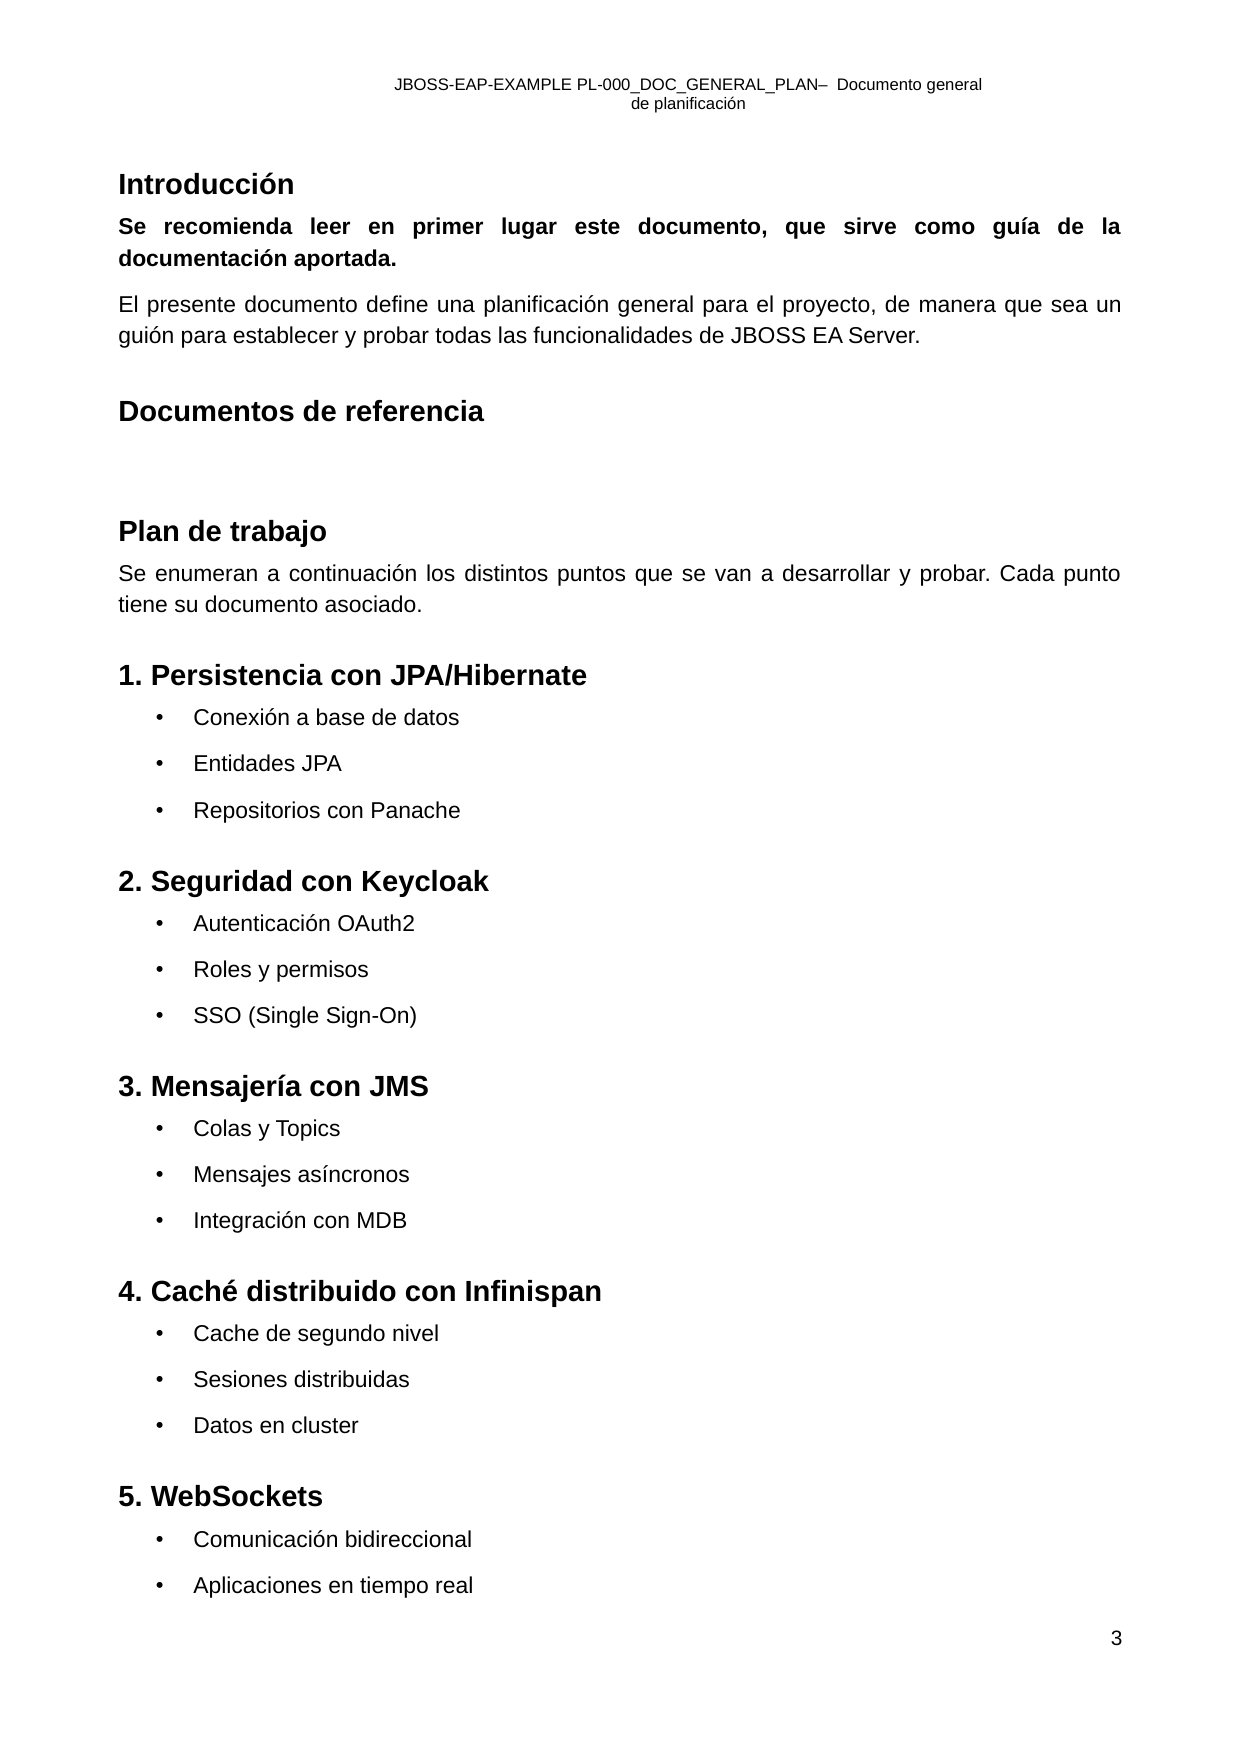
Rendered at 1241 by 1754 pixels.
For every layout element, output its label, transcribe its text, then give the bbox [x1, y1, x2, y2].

list Aplicaciones en tiempo real [156, 1572, 1122, 1598]
list Entidades JPA [156, 750, 1122, 777]
text El presente documento define una planificación general para el proyecto, de manera que sea un guión para establecer y probar todas las funcionalidades de JBOSS EA Server. [118, 291, 1122, 349]
list Sesiones distribuidas [156, 1366, 1122, 1393]
list SSO (Single Sign-On) [156, 1002, 1122, 1028]
subtitle . WebSockets [118, 1479, 1122, 1513]
subtitle . Persistencia con JPA/Hibernate [118, 658, 1122, 692]
subtitle . Seguridad con Keycloak [118, 863, 1122, 897]
subtitle Documentos de referencia [118, 393, 1122, 427]
list Datos en cluster [156, 1412, 1122, 1439]
list Conexión a base de datos [156, 704, 1122, 731]
list Autenticación OAuth2 [156, 909, 1122, 936]
text Se recomienda leer en primer lugar este documento, que sirve como guía de la documentación aportada. [118, 213, 1122, 271]
list Integración con MDB [156, 1207, 1122, 1233]
list Repositorios con Panache [156, 797, 1122, 823]
list Cache de segundo nivel [156, 1320, 1122, 1347]
subtitle . Mensajería con JMS [118, 1069, 1122, 1102]
list Colas y Topics [156, 1115, 1122, 1141]
list Comunicación bidireccional [156, 1526, 1122, 1552]
subtitle . Caché distribuido con Infinispan [118, 1274, 1122, 1308]
list Mensajes asíncronos [156, 1161, 1122, 1187]
subtitle Introducción [118, 167, 1122, 201]
subtitle Plan de trabajo [118, 514, 1122, 547]
list Roles y permisos [156, 956, 1122, 982]
text Se enumeran a continuación los distintos puntos que se van a desarrollar y probar. Cada punto tiene su documento asociado. [118, 560, 1122, 618]
